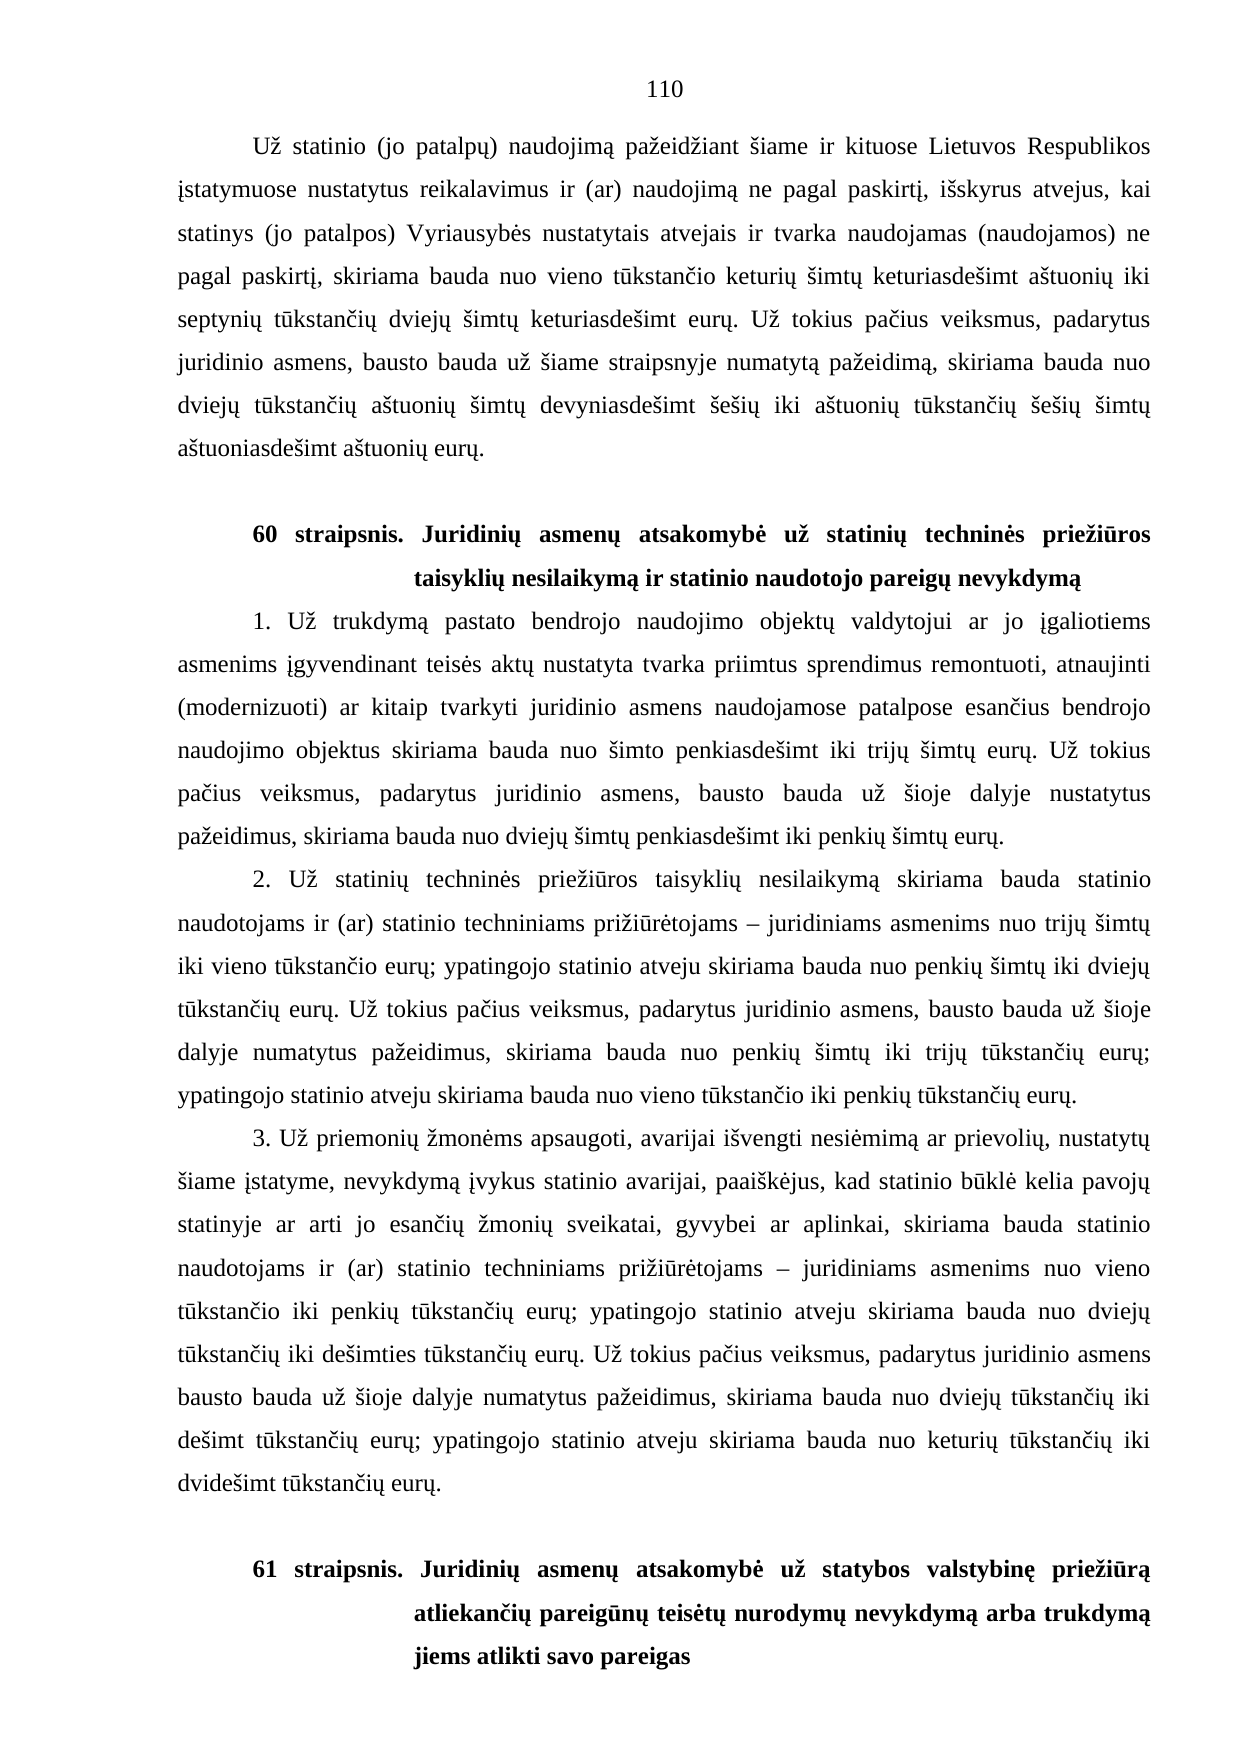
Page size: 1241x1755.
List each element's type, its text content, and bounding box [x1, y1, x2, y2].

text 2. Už statinių techninės priežiūros taisyklių nesilaikymą skiriama bauda statinio naudotojams ir (ar) statinio techniniams prižiūrėtojams – juridiniams asmenims nuo trijų šimtų iki vieno tūkstančio eurų; ypatingojo statinio atveju skiriama bauda nuo penkių šimtų iki dviejų tūkstančių eurų. Už tokius pačius veiksmus, padarytus juridinio asmens, bausto bauda už šioje dalyje numatytus pažeidimus, skiriama bauda nuo penkių šimtų iki trijų tūkstančių eurų; ypatingojo statinio atveju skiriama bauda nuo vieno tūkstančio iki penkių tūkstančių eurų. [177, 864, 1152, 1109]
text 60 straipsnis. Juridinių asmenų atsakomybė už statinių techninės priežiūros taisyklių nesilaikymą ir statinio naudotojo pareigų nevykdymą [252, 519, 1152, 591]
text Už statinio (jo patalpų) naudojimą pažeidžiant šiame ir kituose Lietuvos Respublikos įstatymuose nustatytus reikalavimus ir (ar) naudojimą ne pagal paskirtį, išskyrus atvejus, kai statinys (jo patalpos) Vyriausybės nustatytais atvejais ir tvarka naudojamas (naudojamos) ne pagal paskirtį, skiriama bauda nuo vieno tūkstančio keturių šimtų keturiasdešimt aštuonių iki septynių tūkstančių dviejų šimtų keturiasdešimt eurų. Už tokius pačius veiksmus, padarytus juridinio asmens, bausto bauda už šiame straipsnyje numatytą pažeidimą, skiriama bauda nuo dviejų tūkstančių aštuonių šimtų devyniasdešimt šešių iki aštuonių tūkstančių šešių šimtų aštuoniasdešimt aštuonių eurų. [177, 131, 1152, 462]
text 1. Už trukdymą pastato bendrojo naudojimo objektų valdytojui ar jo įgaliotiems asmenims įgyvendinant teisės aktų nustatyta tvarka priimtus sprendimus remontuoti, atnaujinti (modernizuoti) ar kitaip tvarkyti juridinio asmens naudojamose patalpose esančius bendrojo naudojimo objektus skiriama bauda nuo šimto penkiasdešimt iki trijų šimtų eurų. Už tokius pačius veiksmus, padarytus juridinio asmens, bausto bauda už šioje dalyje nustatytus pažeidimus, skiriama bauda nuo dviejų šimtų penkiasdešimt iki penkių šimtų eurų. [177, 606, 1152, 850]
text 3. Už priemonių žmonėms apsaugoti, avarijai išvengti nesiėmimą ar prievolių, nustatytų šiame įstatyme, nevykdymą įvykus statinio avarijai, paaiškėjus, kad statinio būklė kelia pavojų statinyje ar arti jo esančių žmonių sveikatai, gyvybei ar aplinkai, skiriama bauda statinio naudotojams ir (ar) statinio techniniams prižiūrėtojams – juridiniams asmenims nuo vieno tūkstančio iki penkių tūkstančių eurų; ypatingojo statinio atveju skiriama bauda nuo dviejų tūkstančių iki dešimties tūkstančių eurų. Už tokius pačius veiksmus, padarytus juridinio asmens bausto bauda už šioje dalyje numatytus pažeidimus, skiriama bauda nuo dviejų tūkstančių iki dešimt tūkstančių eurų; ypatingojo statinio atveju skiriama bauda nuo keturių tūkstančių iki dvidešimt tūkstančių eurų. [177, 1123, 1152, 1497]
text 61 straipsnis. Juridinių asmenų atsakomybė už statybos valstybinę priežiūrą atliekančių pareigūnų teisėtų nurodymų nevykdymą arba trukdymą jiems atlikti savo pareigas [252, 1554, 1152, 1669]
